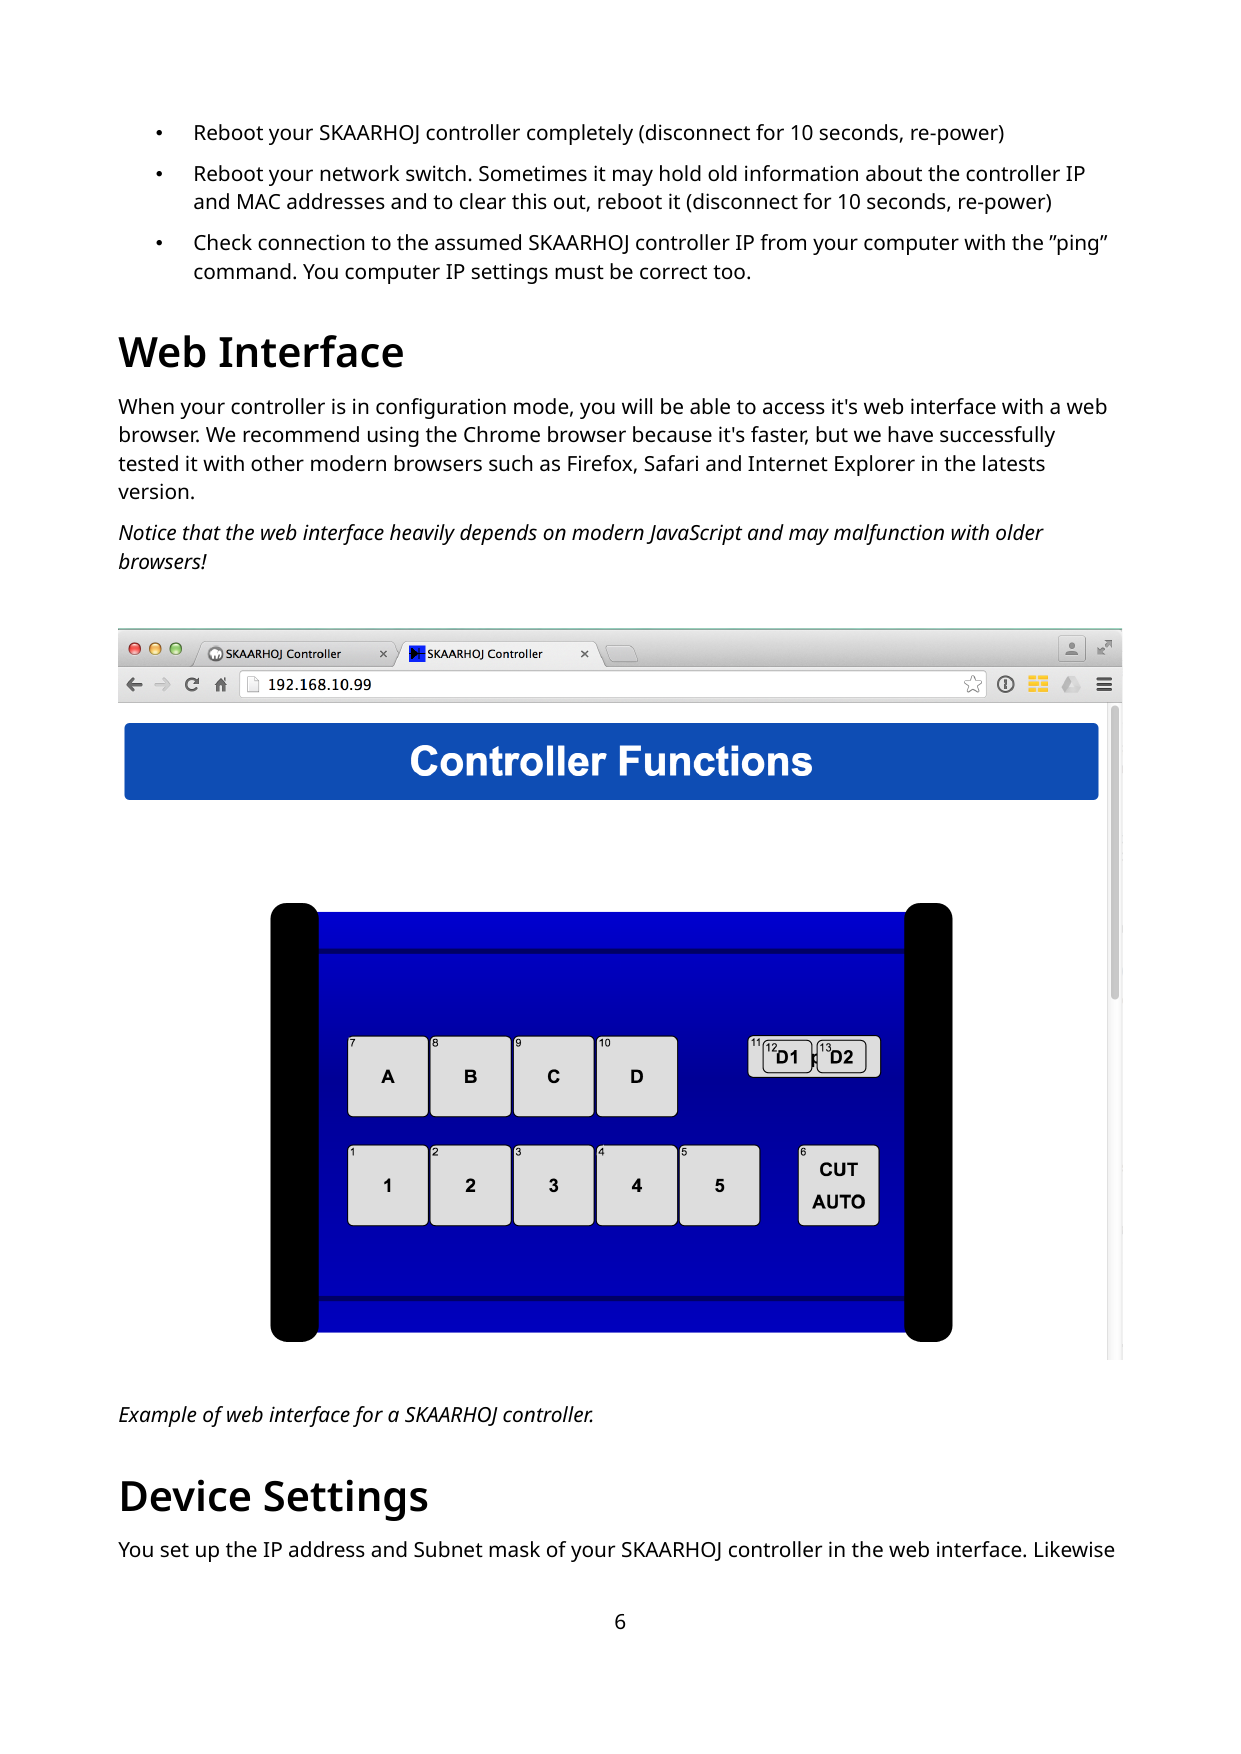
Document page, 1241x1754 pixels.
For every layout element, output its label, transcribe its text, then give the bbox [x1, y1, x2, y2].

picture [118, 628, 1123, 1360]
list Reboot your network switch. Sometimes it may hold old information about the controller IP and MAC addresses and to clear this out, reboot it (disconnect for 10 seconds, re-power) [156, 159, 1122, 216]
text You set up the IP address and Subnet mask of your SKAARHOJ controller in the web interface. Likewise [118, 1536, 1122, 1564]
subtitle Device Settings [118, 1466, 1122, 1523]
text Notice that the web interface heavily depends on modern JavaScript and may malfunction with older browsers! [118, 518, 1122, 575]
text Example of web interface for a SKAARHOJ controller. [118, 1400, 1122, 1429]
list Reboot your SKAARHOJ controller completely (disconnect for 10 seconds, re-power) [156, 118, 1122, 147]
text When your controller is in configuration mode, you will be able to access it's web interface with a web browser. We recommend using the Chrome browser because it's faster, but we have successfully tested it with other modern browsers such as Firefox, Safari and Internet Explorer in the latests version. [118, 392, 1122, 506]
list Check connection to the assumed SKAARHOJ controller IP from your computer with the ”ping” command. You computer IP settings must be correct too. [156, 228, 1122, 285]
subtitle Web Interface [118, 323, 1122, 379]
